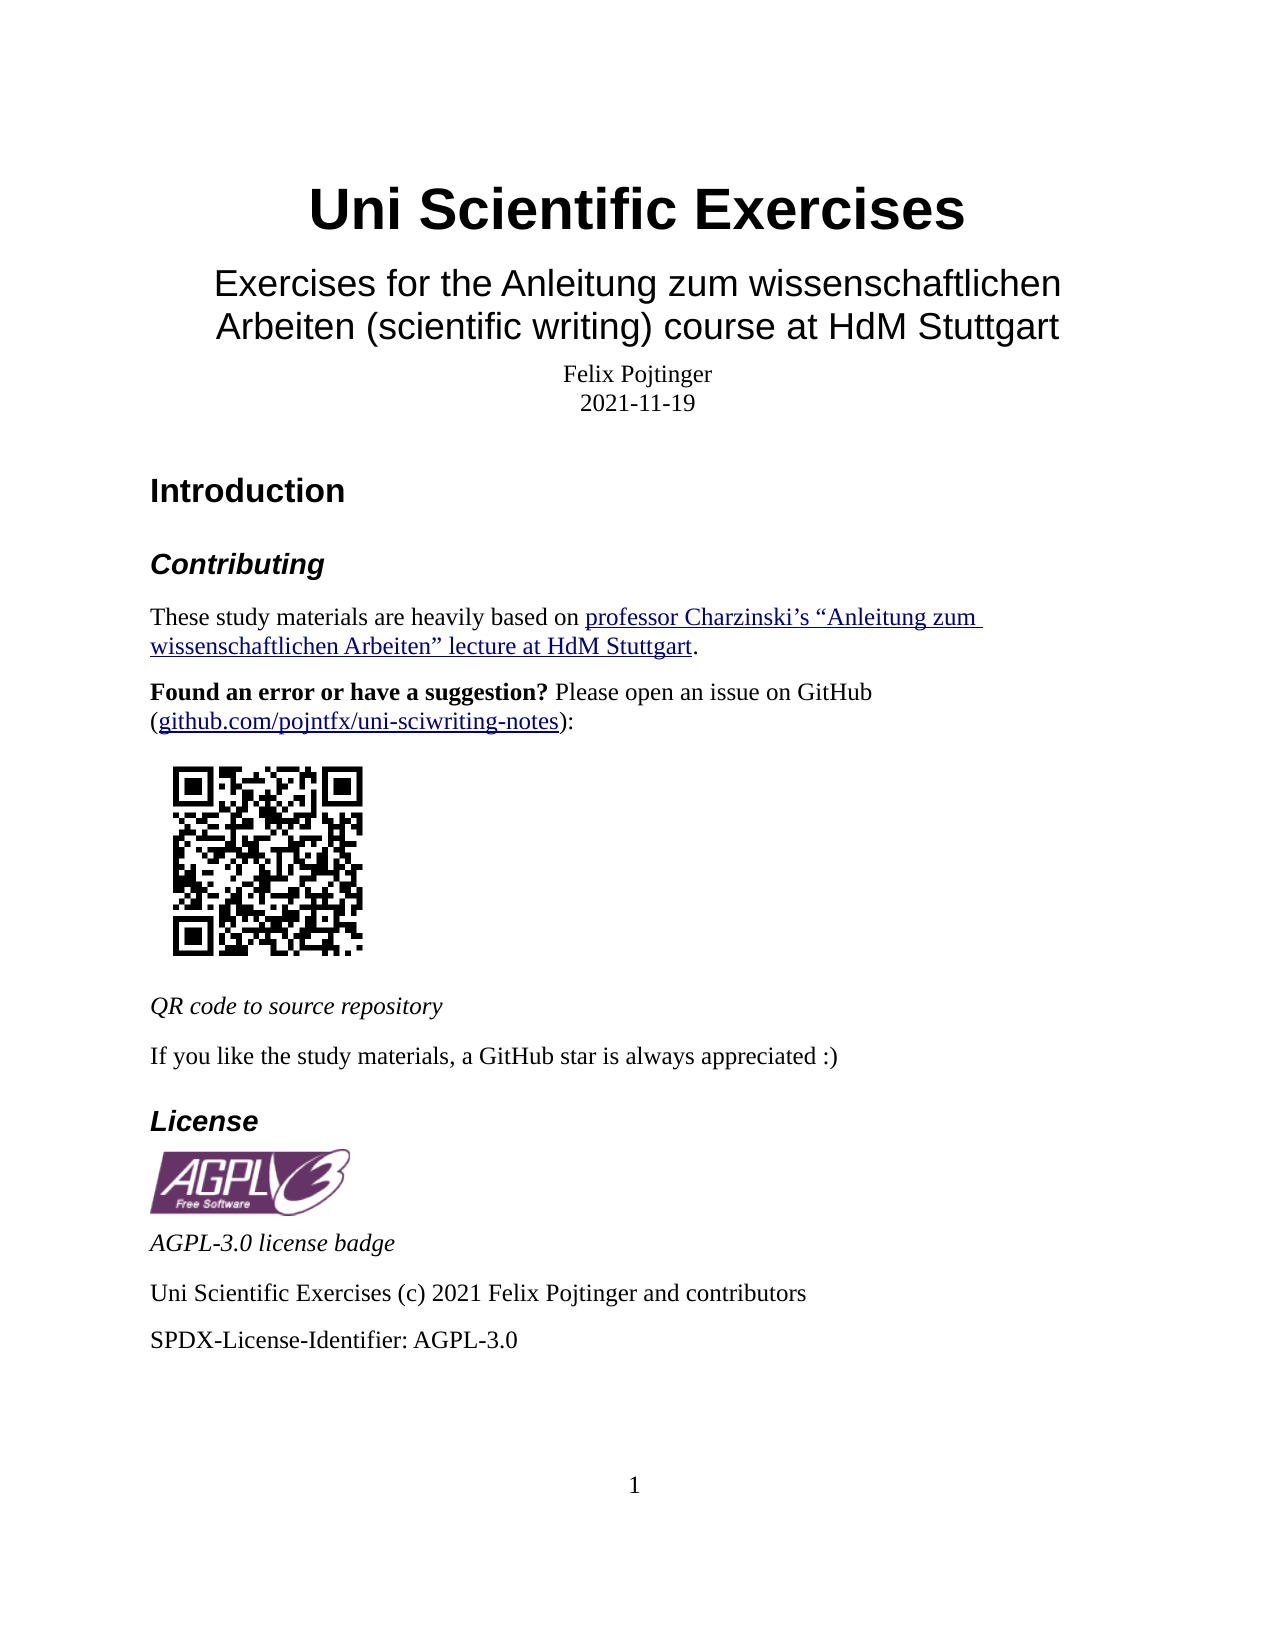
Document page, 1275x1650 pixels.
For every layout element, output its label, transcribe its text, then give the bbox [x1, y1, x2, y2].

subtitle Contributing [150, 547, 1125, 581]
text 2021-11-19 [150, 388, 1125, 417]
text Felix Pojtinger [150, 359, 1125, 388]
text These study materials are heavily based on professor Charzinski’s “Anleitung zum wissenschaftlichen Arbeiten” lecture at HdM Stuttgart. [150, 602, 1125, 659]
picture [150, 743, 385, 979]
text If you like the study materials, a GitHub star is always appreciated :) [150, 1041, 1125, 1070]
subtitle License [150, 1104, 1125, 1137]
text AGPL-3.0 license badge [150, 1228, 1125, 1257]
subtitle Introduction [150, 471, 1125, 509]
title Uni Scientific Exercises [150, 175, 1125, 242]
text Uni Scientific Exercises (c) 2021 Felix Pojtinger and contributors [150, 1278, 1125, 1307]
text SPDX-License-Identifier: AGPL-3.0 [150, 1325, 1125, 1354]
text Found an error or have a suggestion? Please open an issue on GitHub (github.com/pojntfx/uni-sciwriting-notes): [150, 677, 1125, 735]
text QR code to source repository [150, 991, 1125, 1019]
subtitle Exercises for the Anleitung zum wissenschaftlichen Arbeiten (scientific writing) course at HdM Stuttgart [150, 261, 1125, 347]
picture [150, 1149, 350, 1216]
